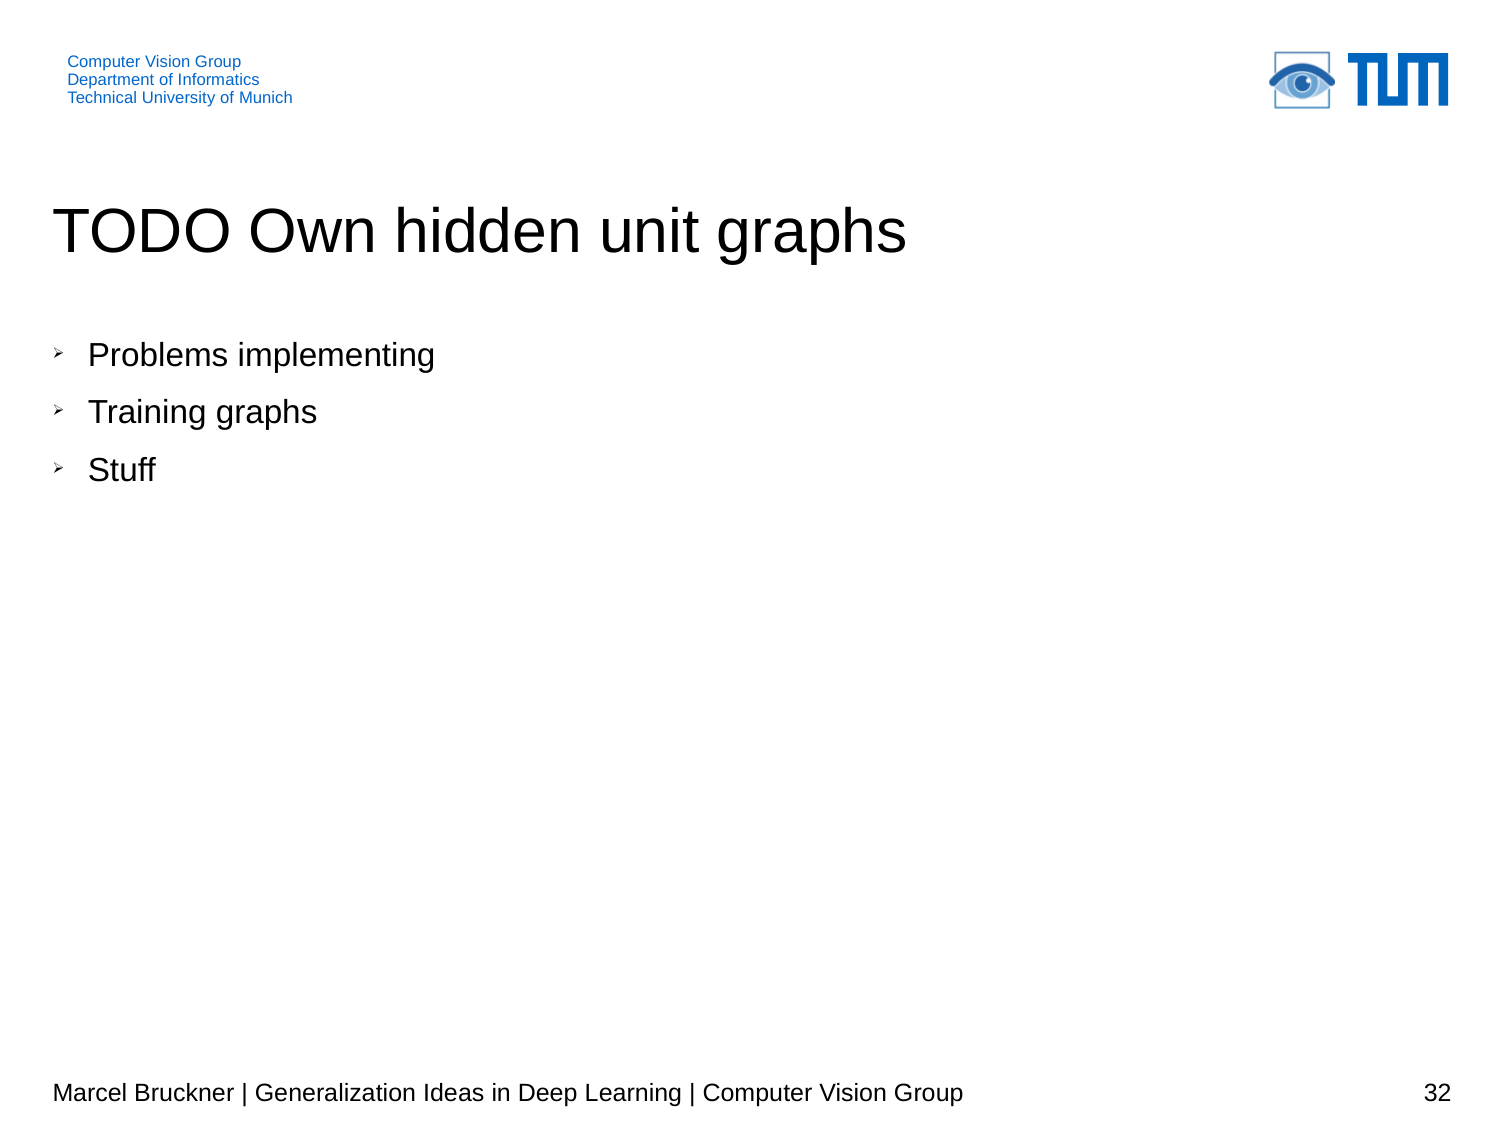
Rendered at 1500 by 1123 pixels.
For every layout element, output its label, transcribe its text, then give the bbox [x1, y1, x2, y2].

picture [1269, 47, 1335, 113]
title TODO Own hidden unit graphs [52, 195, 1453, 266]
list Problems implementing Training graphs Stuff [52, 330, 1453, 508]
